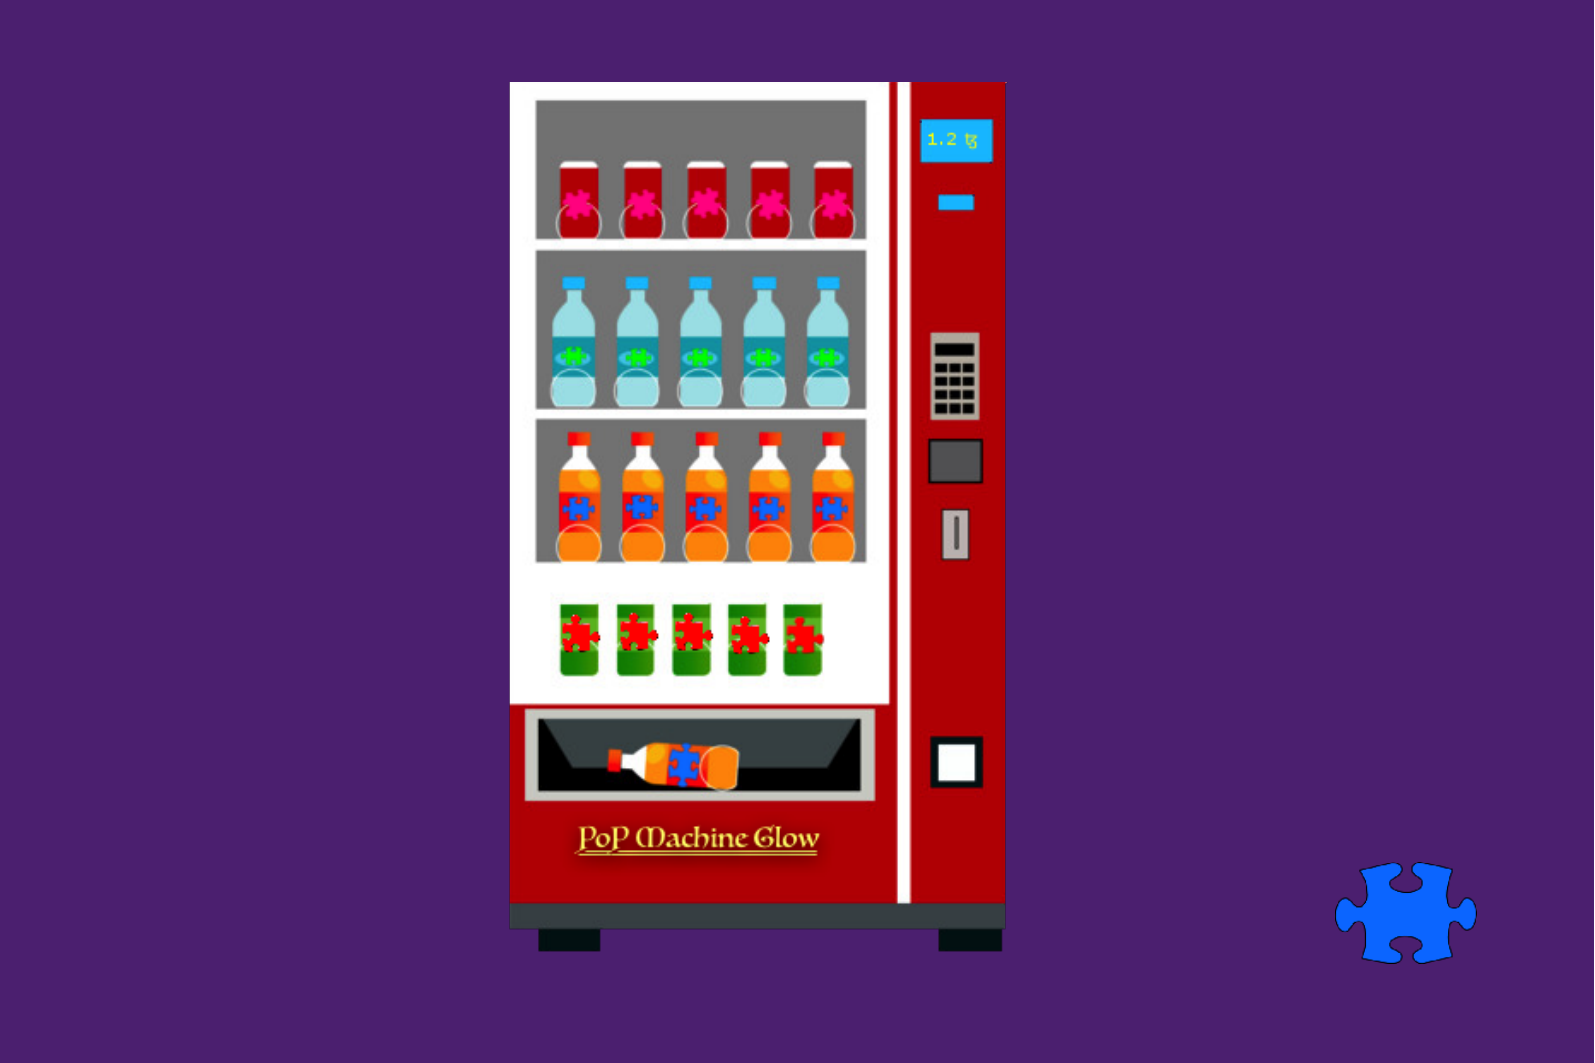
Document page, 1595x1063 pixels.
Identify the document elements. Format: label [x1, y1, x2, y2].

picture [1335, 862, 1477, 964]
picture [503, 82, 1016, 955]
